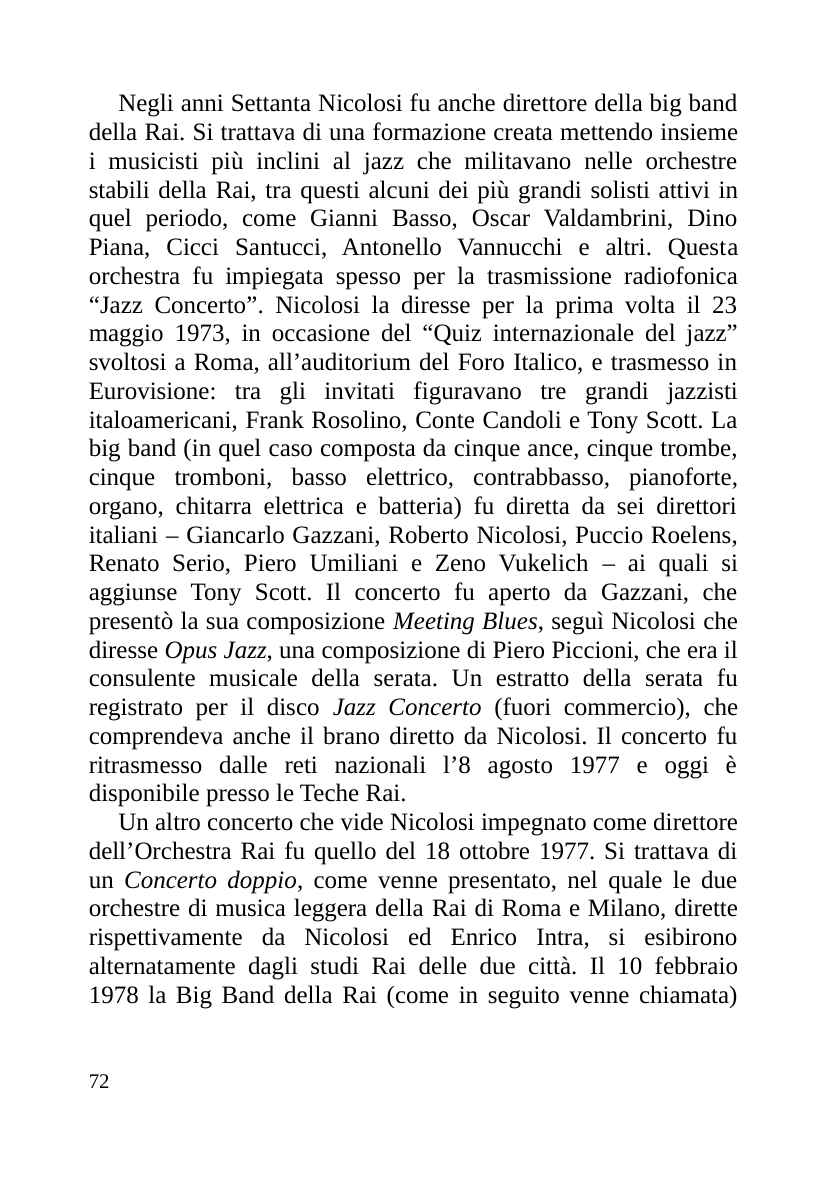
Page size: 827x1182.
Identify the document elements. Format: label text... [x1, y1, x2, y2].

text Negli anni Settanta Nicolosi fu anche direttore della big band della Rai. Si trattava di una formazione creata mettendo insieme i musicisti più inclini al jazz che militavano nelle orchestre stabili della Rai, tra questi alcuni dei più grandi solisti attivi in quel periodo, come Gianni Basso, Oscar Valdambrini, Dino Piana, Cicci Santucci, Antonello Vannucchi e altri. Questa orchestra fu impiegata spesso per la trasmissione radiofonica “Jazz Concerto”. Nicolosi la diresse per la prima volta il 23 maggio 1973, in occasione del “Quiz internazionale del jazz” svoltosi a Roma, all’auditorium del Foro Italico, e trasmesso in Eurovisione: tra gli invitati figuravano tre grandi jazzisti italoamericani, Frank Rosolino, Conte Candoli e Tony Scott. La big band (in quel caso composta da cinque ance, cinque trombe, cinque tromboni, basso elettrico, contrabbasso, pianoforte, organo, chitarra elettrica e batteria) fu diretta da sei direttori italiani – Giancarlo Gazzani, Roberto Nicolosi, Puccio Roelens, Renato Serio, Piero Umiliani e Zeno Vukelich – ai quali si aggiunse Tony Scott. Il concerto fu aperto da Gazzani, che presentò la sua composizione Meeting Blues, seguì Nicolosi che diresse Opus Jazz, una composizione di Piero Piccioni, che era il consulente musicale della serata. Un estratto della serata fu registrato per il disco Jazz Concerto (fuori commercio), che comprendeva anche il brano diretto da Nicolosi. Il concerto fu ritrasmesso dalle reti nazionali l’8 agosto 1977 e oggi è disponibile presso le Teche Rai. [88, 88, 738, 807]
text Un altro concerto che vide Nicolosi impegnato come direttore dell’Orchestra Rai fu quello del 18 ottobre 1977. Si trattava di un Concerto doppio, come venne presentato, nel quale le due orchestre di musica leggera della Rai di Roma e Milano, dirette rispettivamente da Nicolosi ed Enrico Intra, si esibirono alternatamente dagli studi Rai delle due città. Il 10 febbraio 1978 la Big Band della Rai (come in seguito venne chiamata) [88, 807, 738, 1008]
